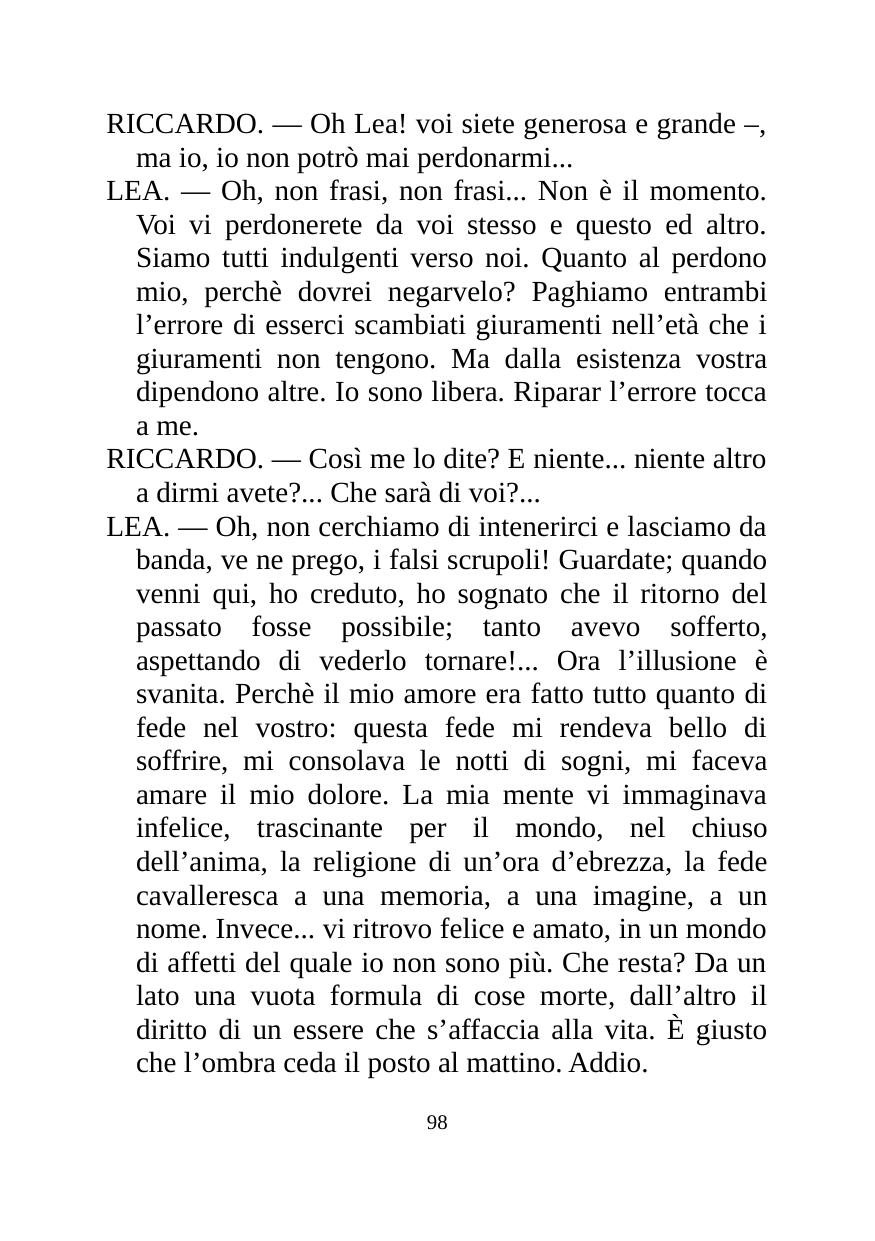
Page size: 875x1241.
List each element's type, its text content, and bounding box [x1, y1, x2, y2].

text RICCARDO. — Così me lo dite? E niente... niente altro a dirmi avete?... Che sarà di voi?... [106, 442, 768, 509]
text RICCARDO. — Oh Lea! voi siete generosa e grande –, ma io, io non potrò mai perdonarmi... [106, 106, 768, 173]
text LEA. — Oh, non cerchiamo di intenerirci e lasciamo da banda, ve ne prego, i falsi scrupoli! Guardate; quando venni qui, ho creduto, ho sognato che il ritorno del passato fosse possibile; tanto avevo sofferto, aspettando di vederlo tornare!... Ora l’illusione è svanita. Perchè il mio amore era fatto tutto quanto di fede nel vostro: questa fede mi rendeva bello di soffrire, mi consolava le notti di sogni, mi faceva amare il mio dolore. La mia mente vi immaginava infelice, trascinante per il mondo, nel chiuso dell’anima, la religione di un’ora d’ebrezza, la fede cavalleresca a una memoria, a una imagine, a un nome. Invece... vi ritrovo felice e amato, in un mondo di affetti del quale io non sono più. Che resta? Da un lato una vuota formula di cose morte, dall’altro il diritto di un essere che s’affaccia alla vita. È giusto che l’ombra ceda il posto al mattino. Addio. [106, 509, 768, 1079]
text LEA. — Oh, non frasi, non frasi... Non è il momento. Voi vi perdonerete da voi stesso e questo ed altro. Siamo tutti indulgenti verso noi. Quanto al perdono mio, perchè dovrei negarvelo? Paghiamo entrambi l’errore di esserci scambiati giuramenti nell’età che i giuramenti non tengono. Ma dalla esistenza vostra dipendono altre. Io sono libera. Riparar l’errore tocca a me. [106, 173, 768, 442]
